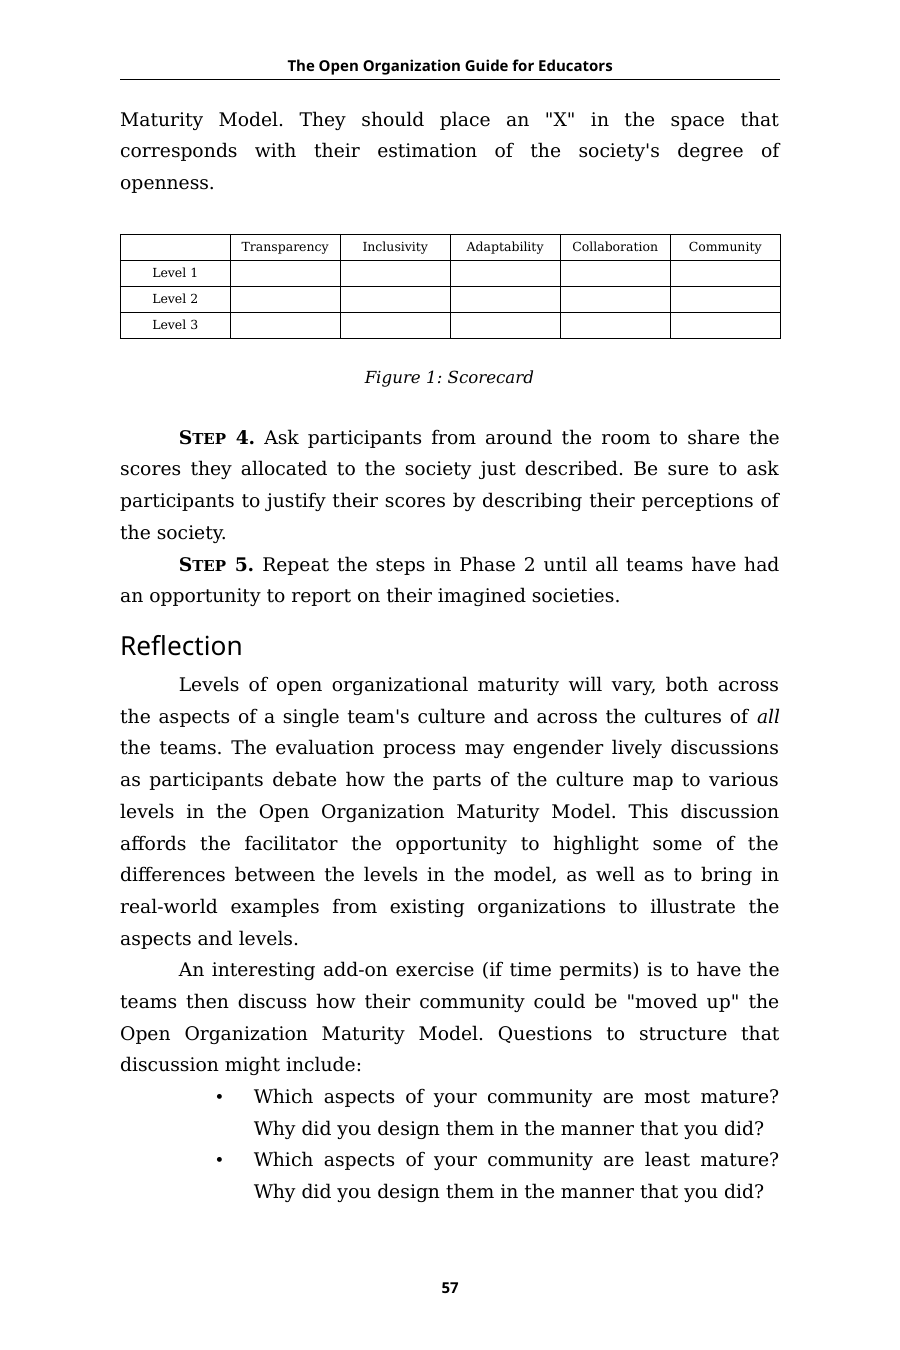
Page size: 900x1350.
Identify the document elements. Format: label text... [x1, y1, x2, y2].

text An interesting add-on exercise (if time permits) is to have the teams then discuss how their community could be "moved up" the Open Organization Maturity Model. Questions to structure that discussion might include: [120, 959, 780, 1076]
table_cell [341, 313, 450, 338]
subtitle Reflection [120, 631, 780, 662]
table_cell [451, 261, 560, 286]
table_header Community [671, 235, 780, 260]
table_cell [671, 287, 780, 312]
table_cell [341, 261, 450, 286]
table_header Inclusivity [341, 235, 450, 260]
table_cell [561, 313, 670, 338]
table_cell [451, 313, 560, 338]
text Maturity Model. They should place an "X" in the space that corresponds with their estimation of the society's degree of openness. [120, 109, 780, 194]
text Step 4. Ask participants from around the room to share the scores they allocated to the society just described. Be sure to ask participants to justify their scores by describing their perceptions of the society. [120, 426, 780, 543]
table_header Transparency [231, 235, 340, 260]
table_cell Level 1 [121, 261, 230, 286]
table_header Collaboration [561, 235, 670, 260]
table_cell [561, 261, 670, 286]
table_cell [231, 313, 340, 338]
table_cell [341, 287, 450, 312]
text Levels of open organizational maturity will vary, both across the aspects of a single team's culture and across the cultures of all the teams. The evaluation process may engender lively discussions as participants debate how the parts of the culture map to various levels in the Open Organization Maturity Model. This discussion affords the facilitator the opportunity to highlight some of the differences between the levels in the model, as well as to bring in real-world examples from existing organizations to illustrate the aspects and levels. [120, 674, 780, 949]
table_cell Level 3 [121, 313, 230, 338]
table_cell [671, 261, 780, 286]
list Which aspects of your community are least mature? Why did you design them in the manner that you did? [216, 1149, 780, 1203]
table_cell [561, 287, 670, 312]
table_header Adaptability [451, 235, 560, 260]
table_cell [231, 261, 340, 286]
text Figure 1: Scorecard [120, 368, 780, 388]
text Step 5. Repeat the steps in Phase 2 until all teams have had an opportunity to report on their imagined societies. [120, 553, 780, 607]
list Which aspects of your community are most mature? Why did you design them in the manner that you did? [216, 1086, 780, 1139]
table_header [121, 235, 230, 260]
table_cell [451, 287, 560, 312]
table_cell [231, 287, 340, 312]
table_cell [671, 313, 780, 338]
table_cell Level 2 [121, 287, 230, 312]
